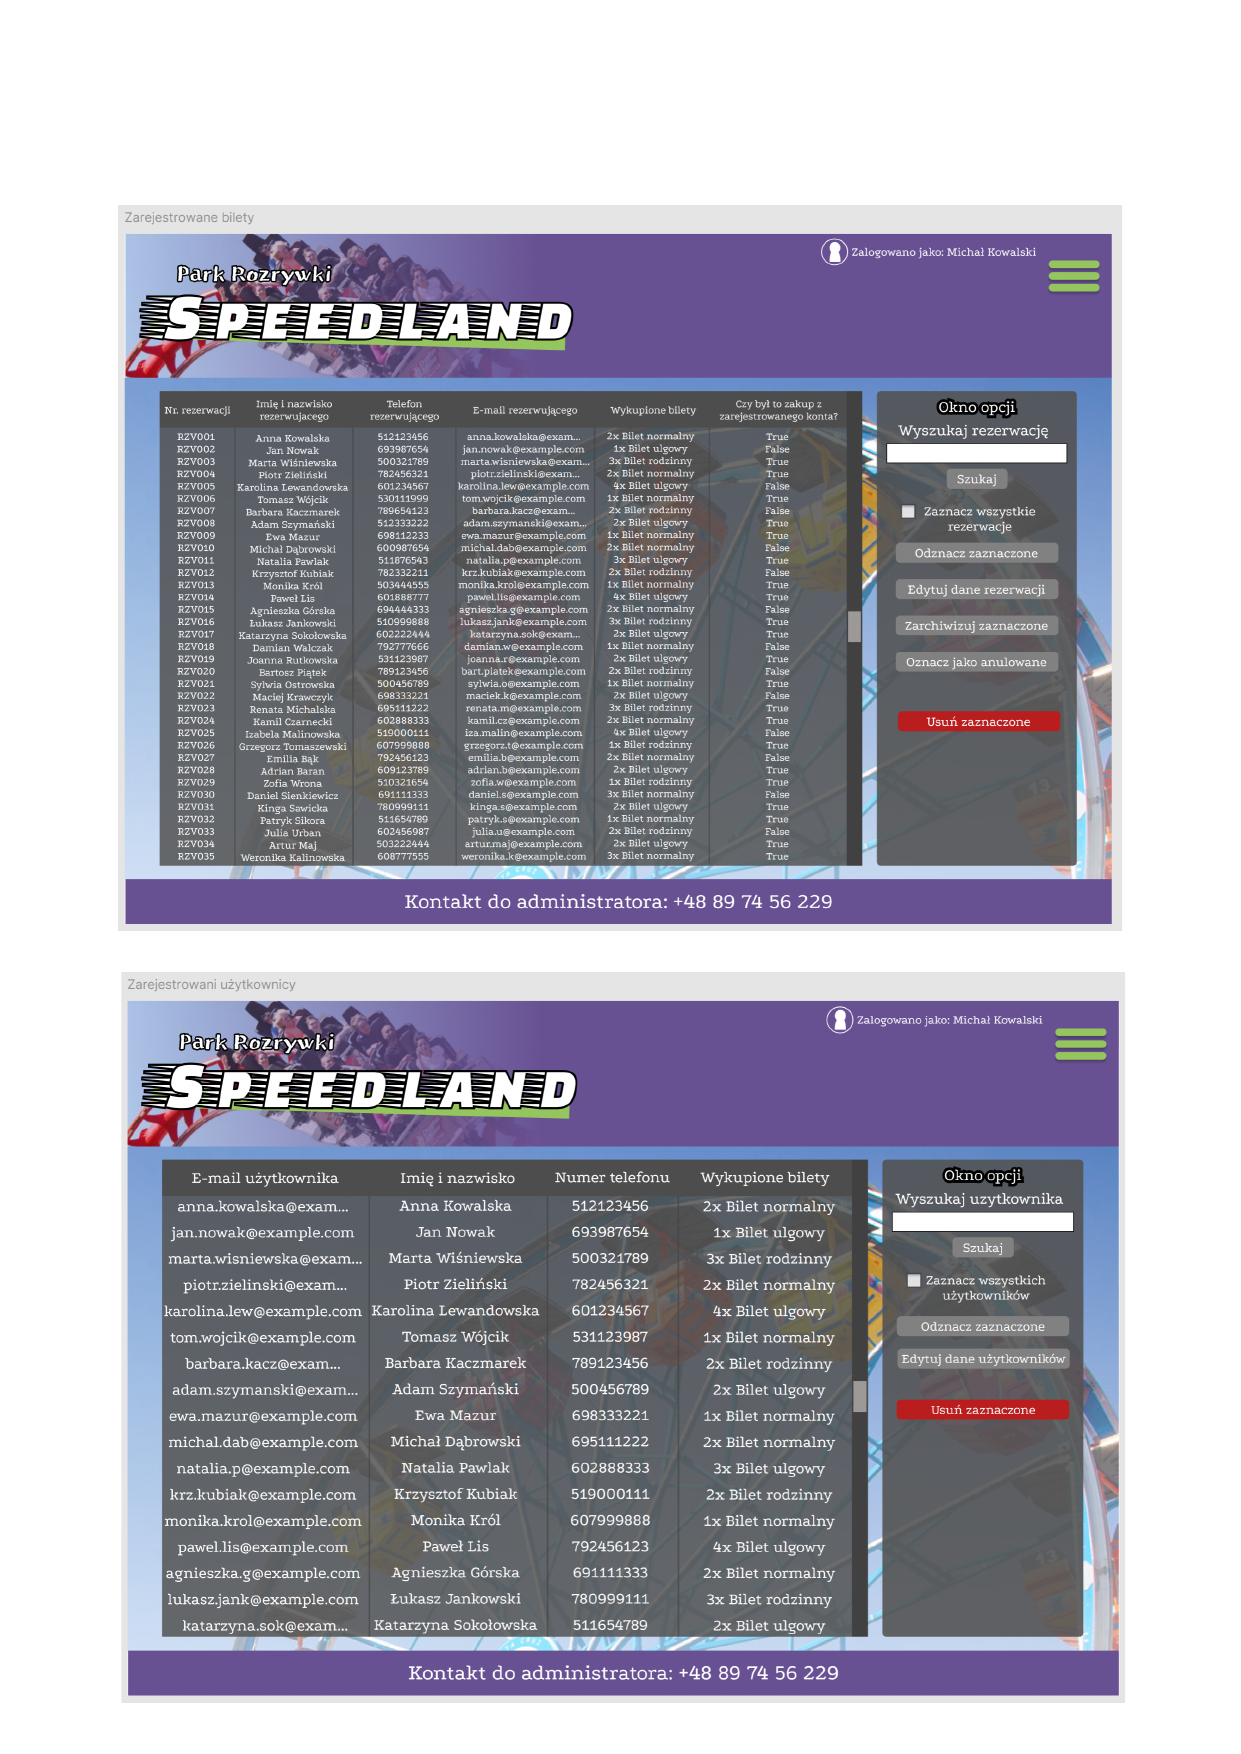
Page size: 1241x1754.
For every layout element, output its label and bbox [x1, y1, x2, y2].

picture [118, 205, 1123, 931]
picture [121, 972, 1126, 1703]
